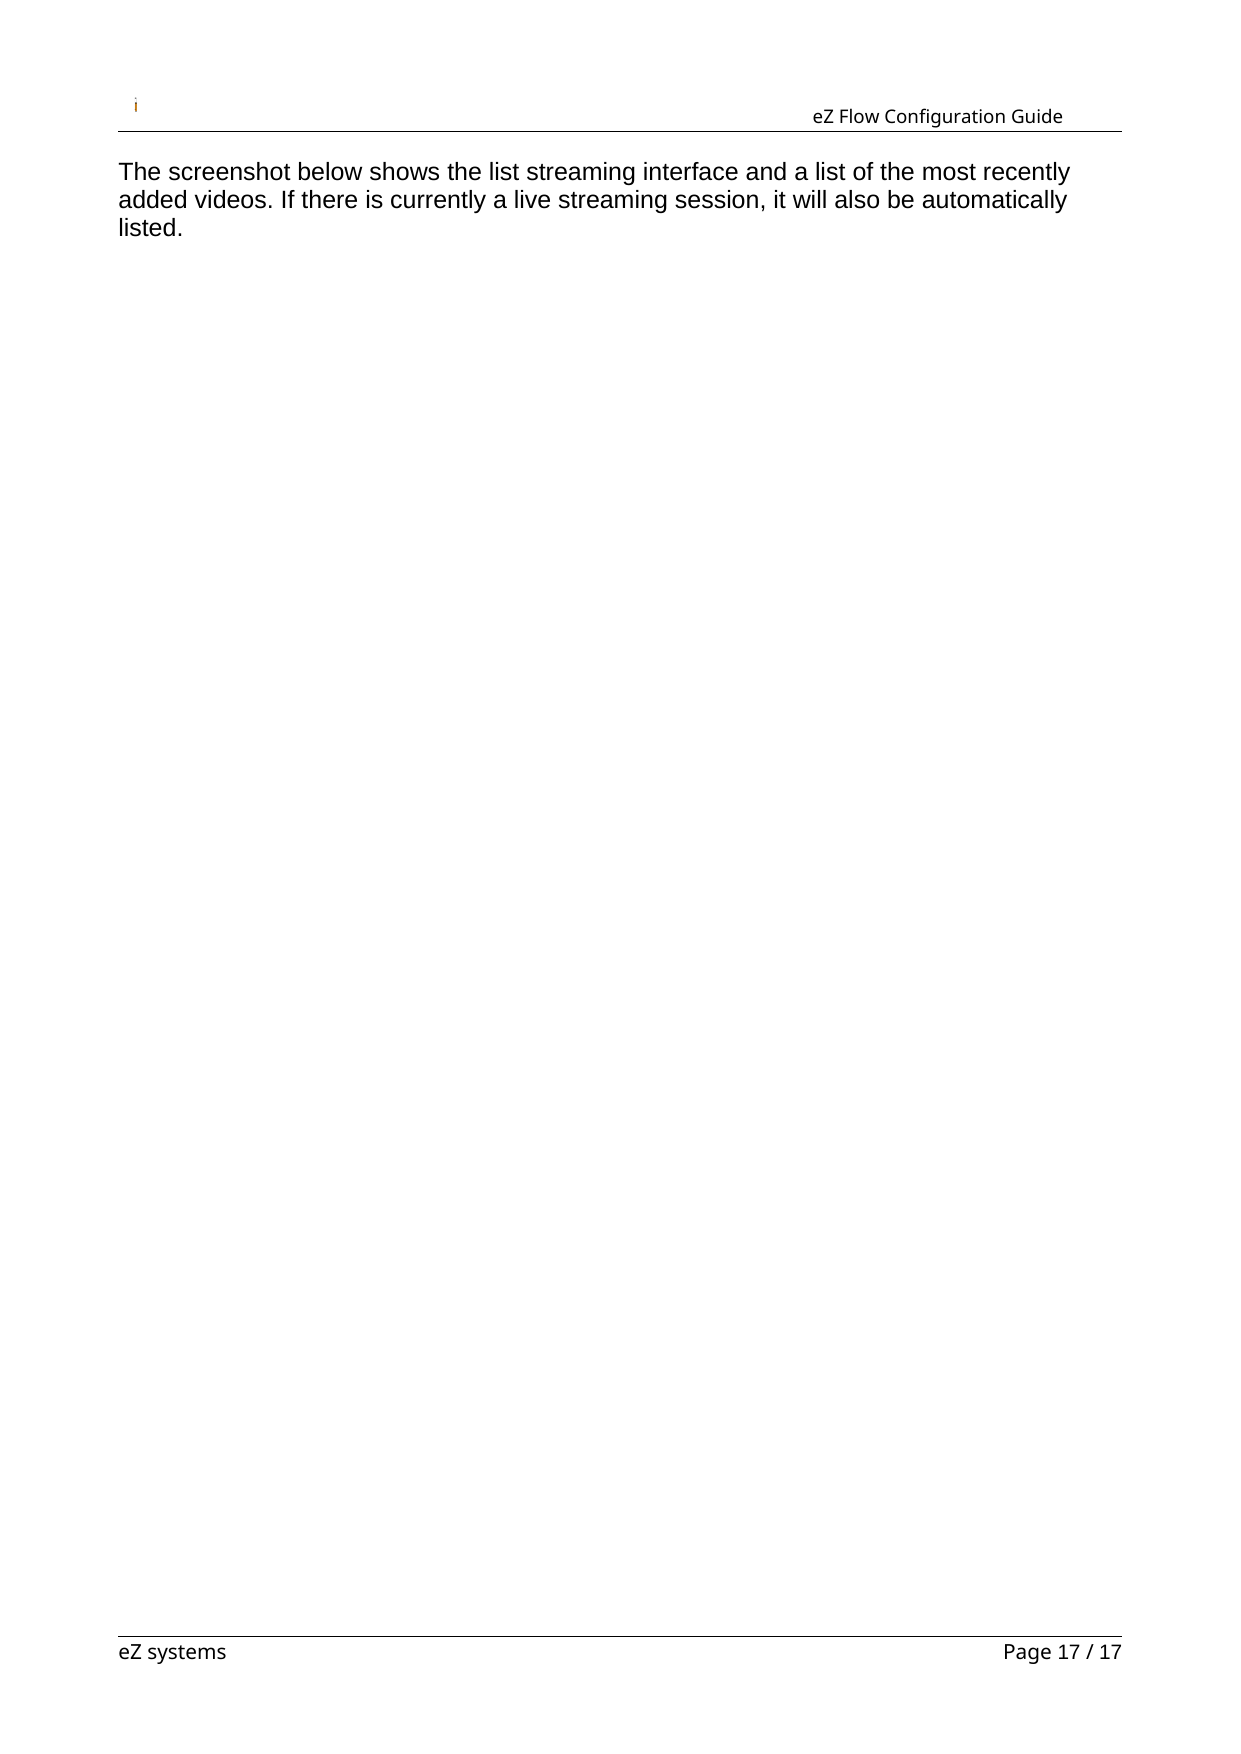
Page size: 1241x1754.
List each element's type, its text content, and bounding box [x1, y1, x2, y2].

text The screenshot below shows the list streaming interface and a list of the most recently added videos. If there is currently a live streaming session, it will also be automatically listed. [118, 158, 1122, 241]
